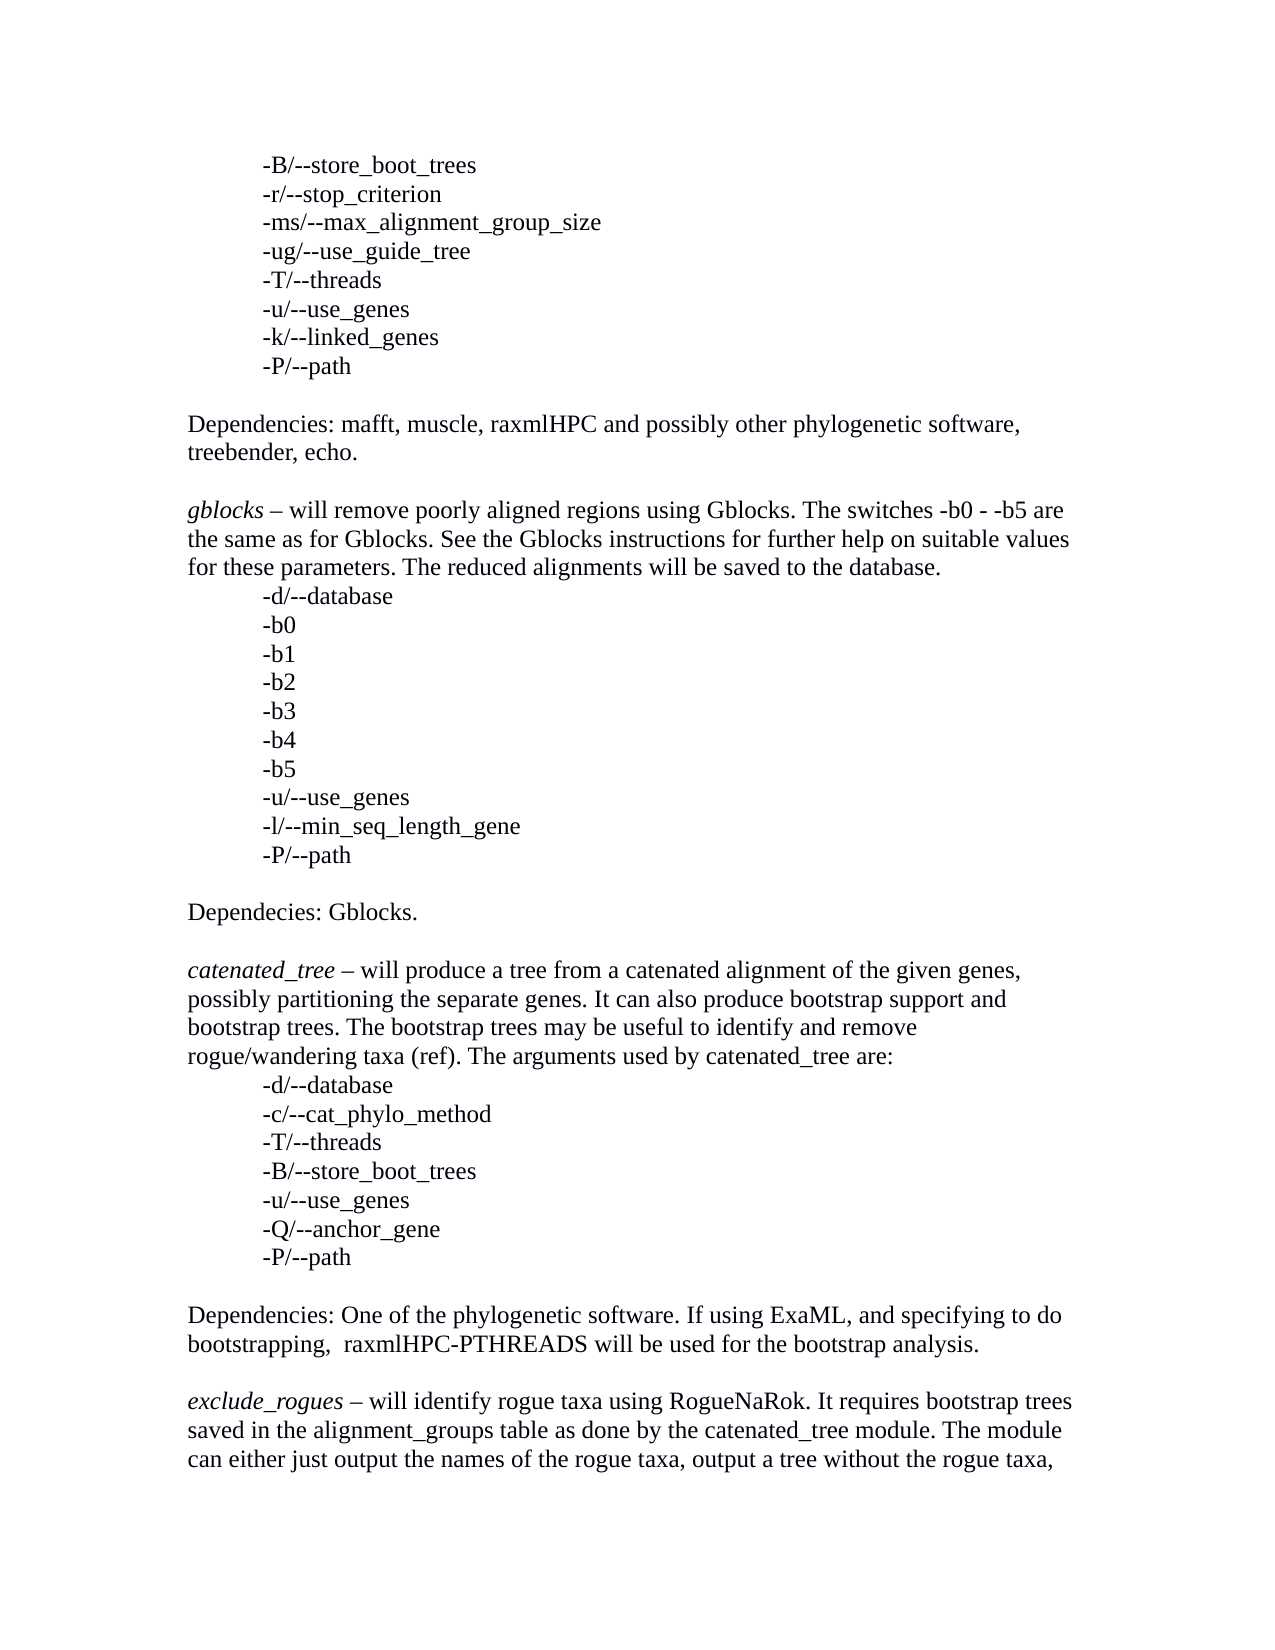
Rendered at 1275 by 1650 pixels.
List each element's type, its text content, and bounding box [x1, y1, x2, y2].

text -u/--use_genes [187, 782, 1087, 811]
text -B/--store_boot_trees [187, 1156, 1087, 1185]
text -T/--threads [187, 1127, 1087, 1156]
text -T/--threads [187, 265, 1087, 294]
text -ug/--use_guide_tree [187, 236, 1087, 265]
text -d/--database [187, 1070, 1087, 1099]
text -P/--path [187, 840, 1087, 869]
text -b5 [187, 754, 1087, 782]
text -u/--use_genes [187, 1185, 1087, 1214]
text -Q/--anchor_gene [187, 1214, 1087, 1242]
text Dependencies: mafft, muscle, raxmlHPC and possibly other phylogenetic software, treebender, echo. [187, 409, 1087, 466]
text -P/--path [187, 1242, 1087, 1271]
text -ms/--max_alignment_group_size [187, 207, 1087, 236]
text gblocks – will remove poorly aligned regions using Gblocks. The switches -b0 - -b5 are the same as for Gblocks. See the Gblocks instructions for further help on suitable values for these parameters. The reduced alignments will be saved to the database. [187, 495, 1087, 581]
text -b4 [187, 725, 1087, 754]
text -b3 [187, 696, 1087, 725]
text -b0 [187, 610, 1087, 639]
text -b2 [187, 667, 1087, 696]
text exclude_rogues – will identify rogue taxa using RogueNaRok. It requires bootstrap trees saved in the alignment_groups table as done by the catenated_tree module. The module can either just output the names of the rogue taxa, output a tree without the rogue taxa, [187, 1386, 1087, 1472]
text catenated_tree – will produce a tree from a catenated alignment of the given genes, possibly partitioning the separate genes. It can also produce bootstrap support and bootstrap trees. The bootstrap trees may be useful to identify and remove rogue/wandering taxa (ref). The arguments used by catenated_tree are: [187, 955, 1087, 1070]
text -B/--store_boot_trees [187, 150, 1087, 179]
text -d/--database [187, 581, 1087, 610]
text -k/--linked_genes [187, 322, 1087, 351]
text -u/--use_genes [187, 294, 1087, 322]
text -l/--min_seq_length_gene [187, 811, 1087, 840]
text Dependecies: Gblocks. [187, 897, 1087, 926]
text -P/--path [187, 351, 1087, 380]
text Dependencies: One of the phylogenetic software. If using ExaML, and specifying to do bootstrapping, raxmlHPC-PTHREADS will be used for the bootstrap analysis. [187, 1300, 1087, 1357]
text -c/--cat_phylo_method [187, 1099, 1087, 1127]
text -r/--stop_criterion [187, 179, 1087, 207]
text -b1 [187, 639, 1087, 667]
